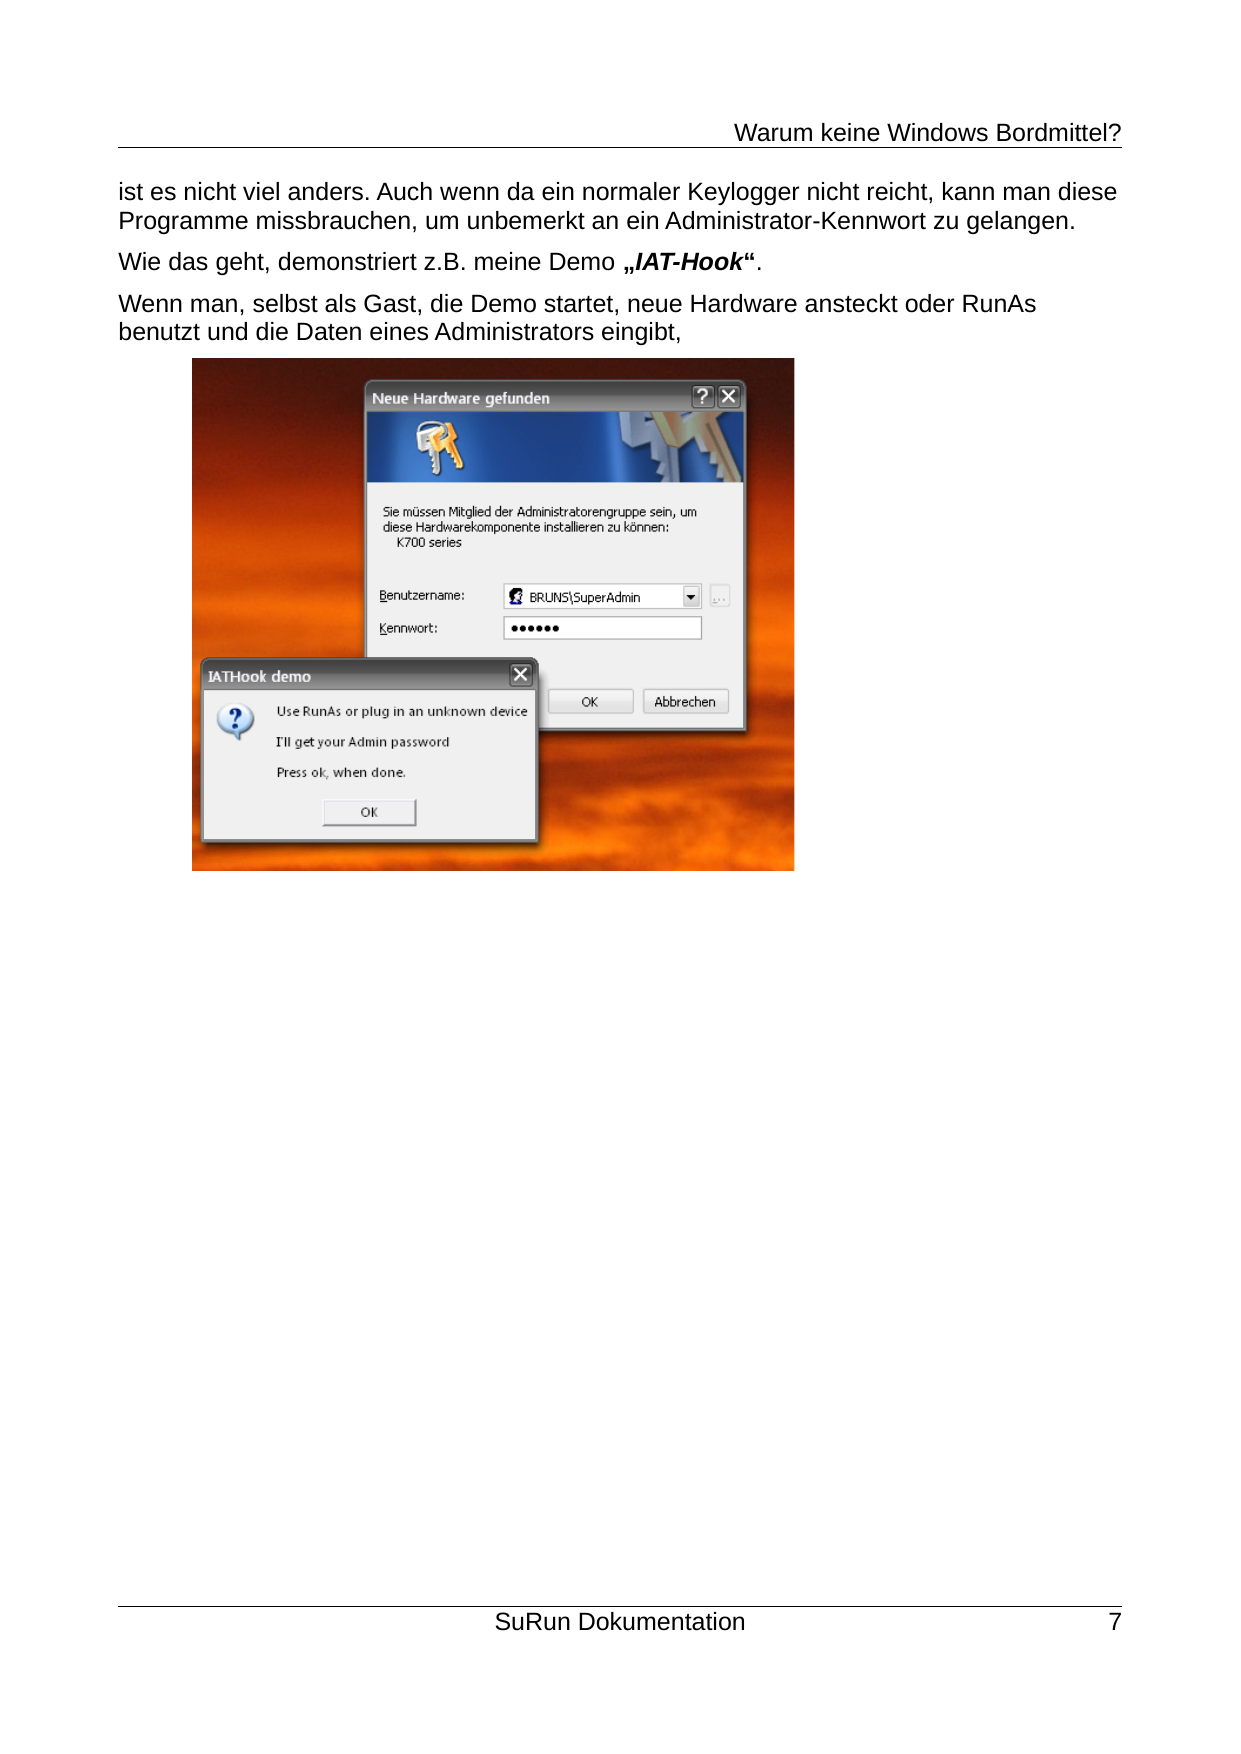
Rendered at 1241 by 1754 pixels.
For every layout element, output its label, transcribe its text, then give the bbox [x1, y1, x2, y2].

text Wie das geht, demonstriert z.B. meine Demo „IAT-Hook“. [118, 247, 1122, 276]
text Wenn man, selbst als Gast, die Demo startet, neue Hardware ansteckt oder RunAs benutzt und die Daten eines Administrators eingibt, [118, 289, 1122, 346]
text ist es nicht viel anders. Auch wenn da ein normaler Keylogger nicht reicht, kann man diese Programme missbrauchen, um unbemerkt an ein Administrator-Kennwort zu gelangen. [118, 177, 1122, 235]
picture [192, 358, 795, 871]
